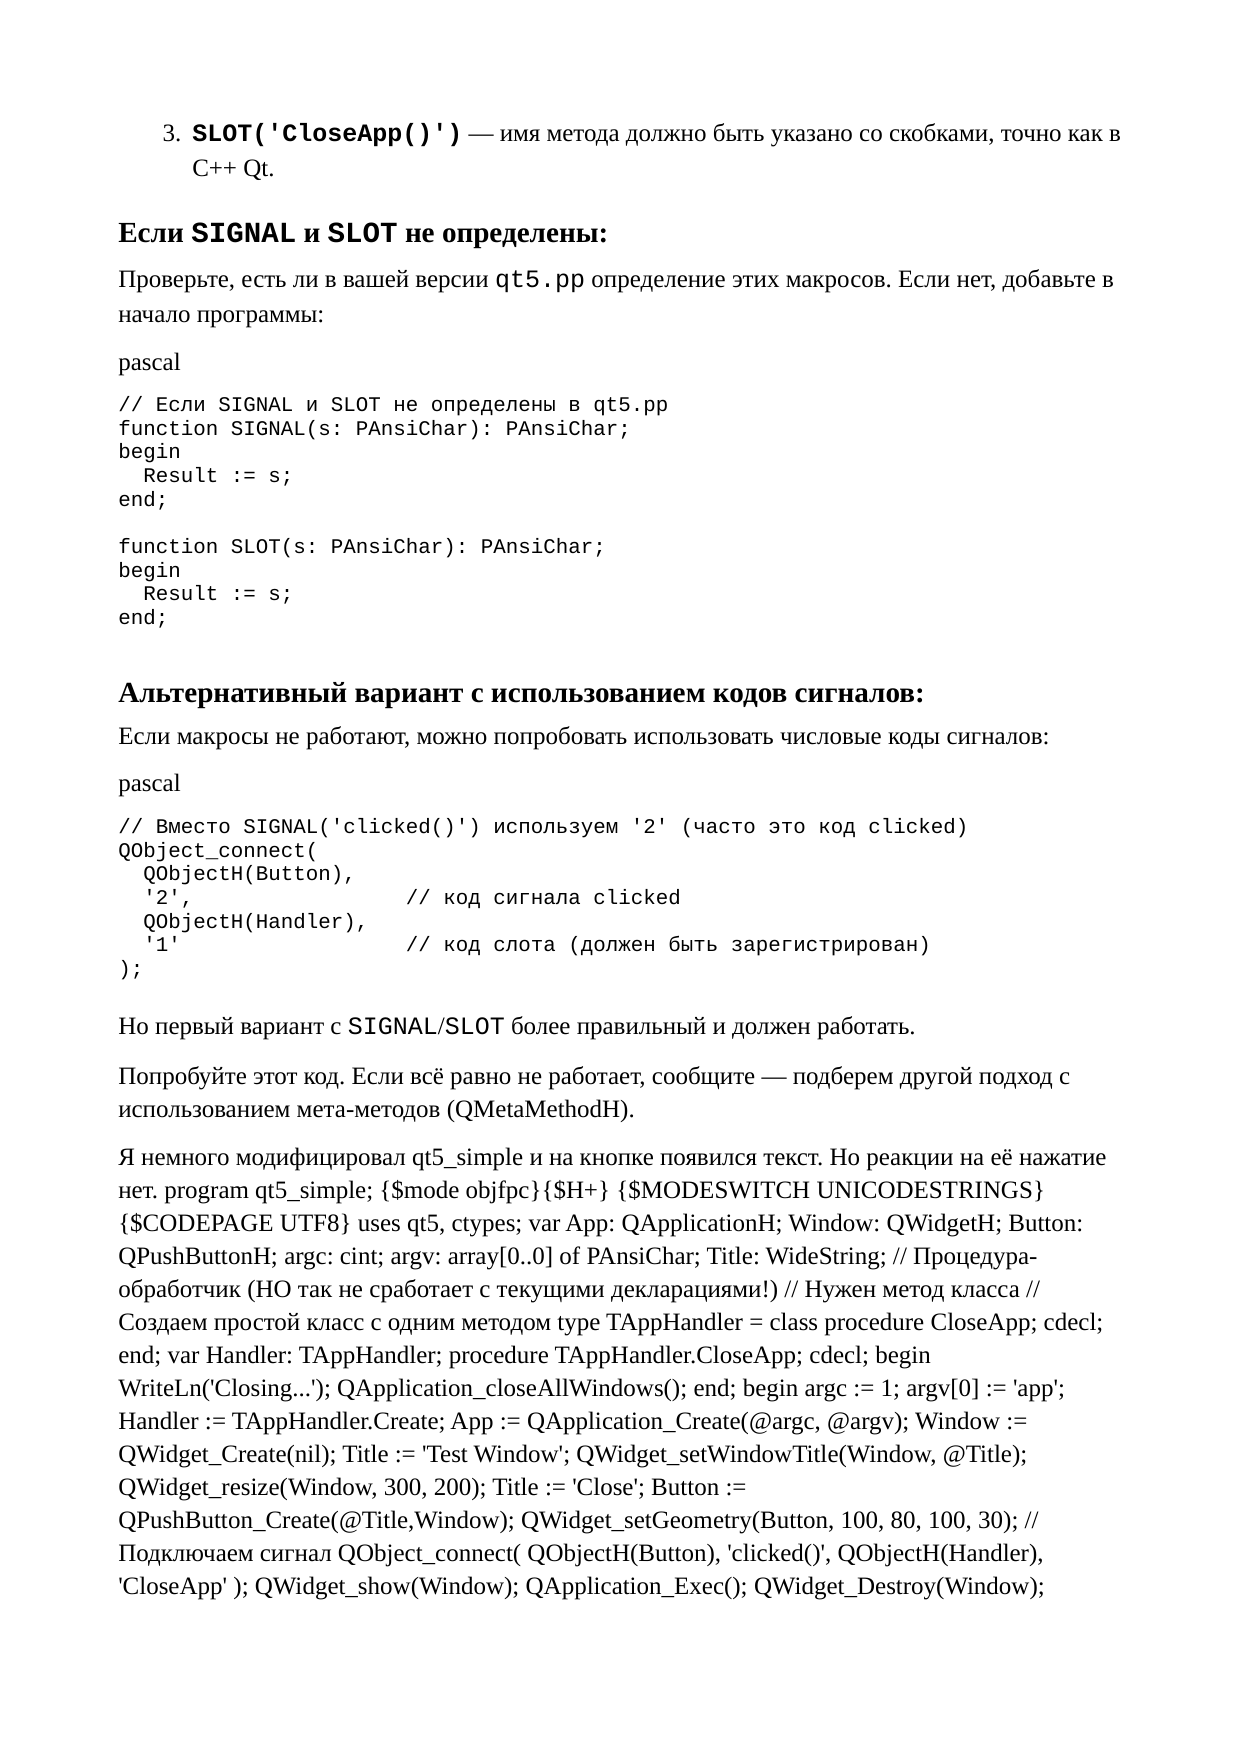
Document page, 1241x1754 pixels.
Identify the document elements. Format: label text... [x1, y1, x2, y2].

text pascal [118, 347, 1122, 375]
text function SLOT(s: PAnsiChar): PAnsiChar; [118, 536, 1122, 560]
text Если макросы не работают, можно попробовать использовать числовые коды сигналов: [118, 721, 1122, 749]
text begin [118, 560, 1122, 583]
text Проверьте, есть ли в вашей версии qt5.pp определение этих макросов. Если нет, добавьте в начало программы: [118, 264, 1122, 328]
text Result := s; [118, 583, 1122, 607]
text QObjectH(Button), [118, 863, 1122, 887]
text '1' // код слота (должен быть зарегистрирован) [118, 934, 1122, 958]
text Попробуйте этот код. Если всё равно не работает, сообщите — подберем другой подход с использованием мета-методов (QMetaMethodH). [118, 1061, 1122, 1123]
text QObjectH(Handler), [118, 911, 1122, 934]
text Но первый вариант с SIGNAL/SLOT более правильный и должен работать. [118, 1011, 1122, 1042]
subtitle Если SIGNAL и SLOT не определены: [118, 215, 1122, 251]
text ); [118, 958, 1122, 982]
text // Вместо SIGNAL('clicked()') используем '2' (часто это код clicked) [118, 816, 1122, 840]
subtitle Альтернативный вариант с использованием кодов сигналов: [118, 675, 1122, 708]
text '2', // код сигнала clicked [118, 887, 1122, 911]
text QObject_connect( [118, 840, 1122, 863]
text Я немного модифицировал qt5_simple и на кнопке появился текст. Но реакции на её нажатие нет. program qt5_simple; {$mode objfpc}{$H+} {$MODESWITCH UNICODESTRINGS} {$CODEPAGE UTF8} uses qt5, ctypes; var App: QApplicationH; Window: QWidgetH; Button: QPushButtonH; argc: cint; argv: array[0..0] of PAnsiChar; Title: WideString; // Процедура-обработчик (НО так не сработает с текущими декларациями!) // Нужен метод класса // Создаем простой класс с одним методом type TAppHandler = class procedure CloseApp; cdecl; end; var Handler: TAppHandler; procedure TAppHandler.CloseApp; cdecl; begin WriteLn('Closing...'); QApplication_closeAllWindows(); end; begin argc := 1; argv[0] := 'app'; Handler := TAppHandler.Create; App := QApplication_Create(@argc, @argv); Window := QWidget_Create(nil); Title := 'Test Window'; QWidget_setWindowTitle(Window, @Title); QWidget_resize(Window, 300, 200); Title := 'Close'; Button := QPushButton_Create(@Title,Window); QWidget_setGeometry(Button, 100, 80, 100, 30); // Подключаем сигнал QObject_connect( QObjectH(Button), 'clicked()', QObjectH(Handler), 'CloseApp' ); QWidget_show(Window); QApplication_Exec(); QWidget_Destroy(Window); [118, 1142, 1122, 1600]
text Result := s; [118, 465, 1122, 489]
text begin [118, 442, 1122, 465]
text end; [118, 489, 1122, 512]
text end; [118, 607, 1122, 631]
text function SIGNAL(s: PAnsiChar): PAnsiChar; [118, 418, 1122, 442]
list SLOT('CloseApp()') — имя метода должно быть указано со скобками, точно как в C++ Qt. [162, 118, 1122, 182]
text pascal [118, 768, 1122, 797]
text // Если SIGNAL и SLOT не определены в qt5.pp [118, 394, 1122, 418]
